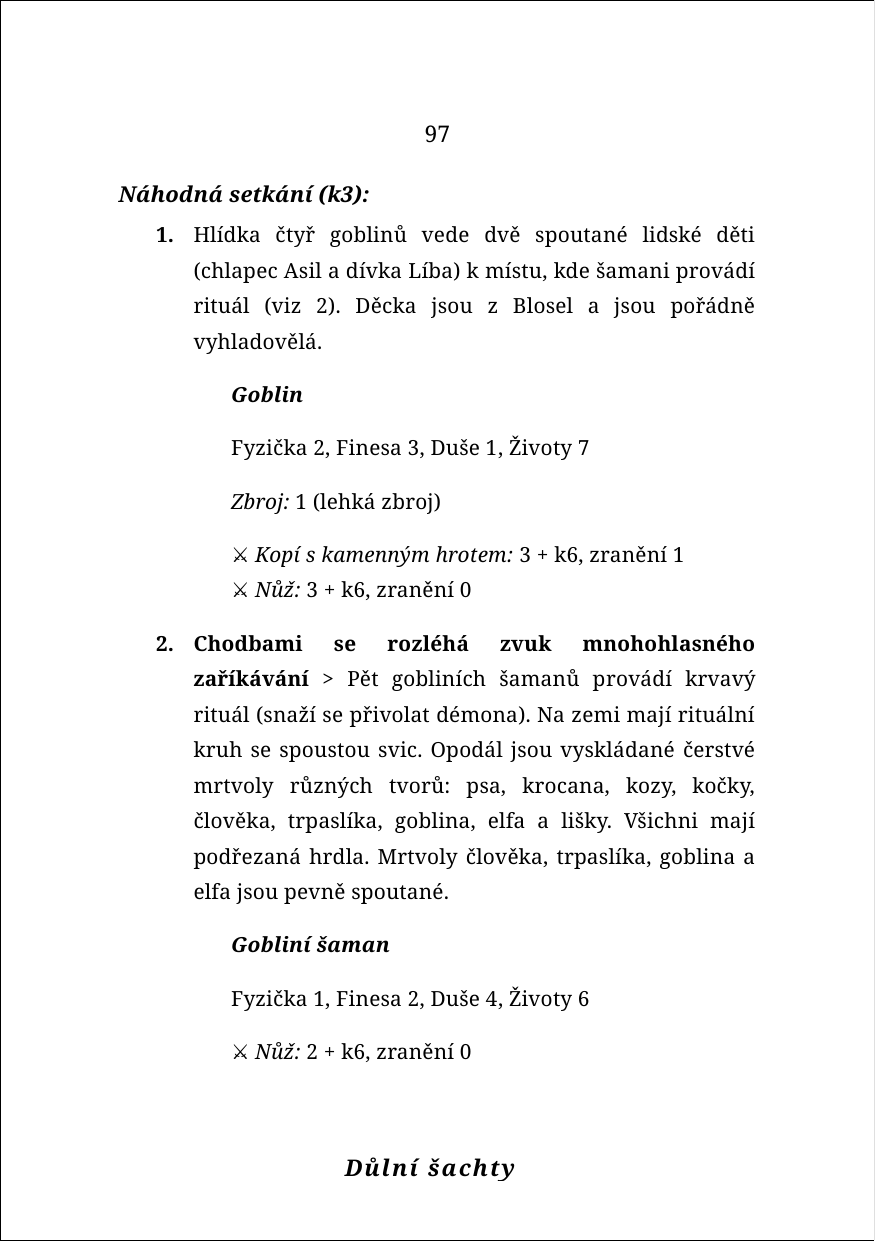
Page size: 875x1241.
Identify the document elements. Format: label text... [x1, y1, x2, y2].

list Zbroj: 1 (lehká zbroj) [193, 487, 756, 515]
subtitle Náhodná setkání (k3): [118, 179, 756, 209]
list ⚔ Nůž: 2 + k6, zranění 0 [193, 1037, 756, 1066]
list Fyzička 1, Finesa 2, Duše 4, Životy 6 [193, 984, 756, 1012]
list Goblin [193, 380, 756, 409]
list Chodbami se rozléhá zvuk mnohohlasného zaříkávání > Pět gobliních šamanů provádí krvavý rituál (snaží se přivolat démona). Na zemi mají rituální kruh se spoustou svic. Opodál jsou vyskládané čerstvé mrtvoly různých tvorů: psa, krocana, kozy, kočky, člověka, trpaslíka, goblina, elfa a lišky. Všichni mají podřezaná hrdla. Mrtvoly člověka, trpaslíka, goblina a elfa jsou pevně spoutané. [156, 629, 756, 906]
list Fyzička 2, Finesa 3, Duše 1, Životy 7 [193, 433, 756, 462]
list ⚔ Nůž: 3 + k6, zranění 0 [193, 576, 756, 604]
list Gobliní šaman [193, 931, 756, 959]
list Hlídka čtyř goblinů vede dvě spoutané lidské děti (chlapec Asil a dívka Líba) k místu, kde šamani provádí rituál (viz 2). Děcka jsou z Blosel a jsou pořádně vyhladovělá. [156, 221, 756, 356]
list ⚔ Kopí s kamenným hrotem: 3 + k6, zranění 1 [193, 540, 756, 568]
